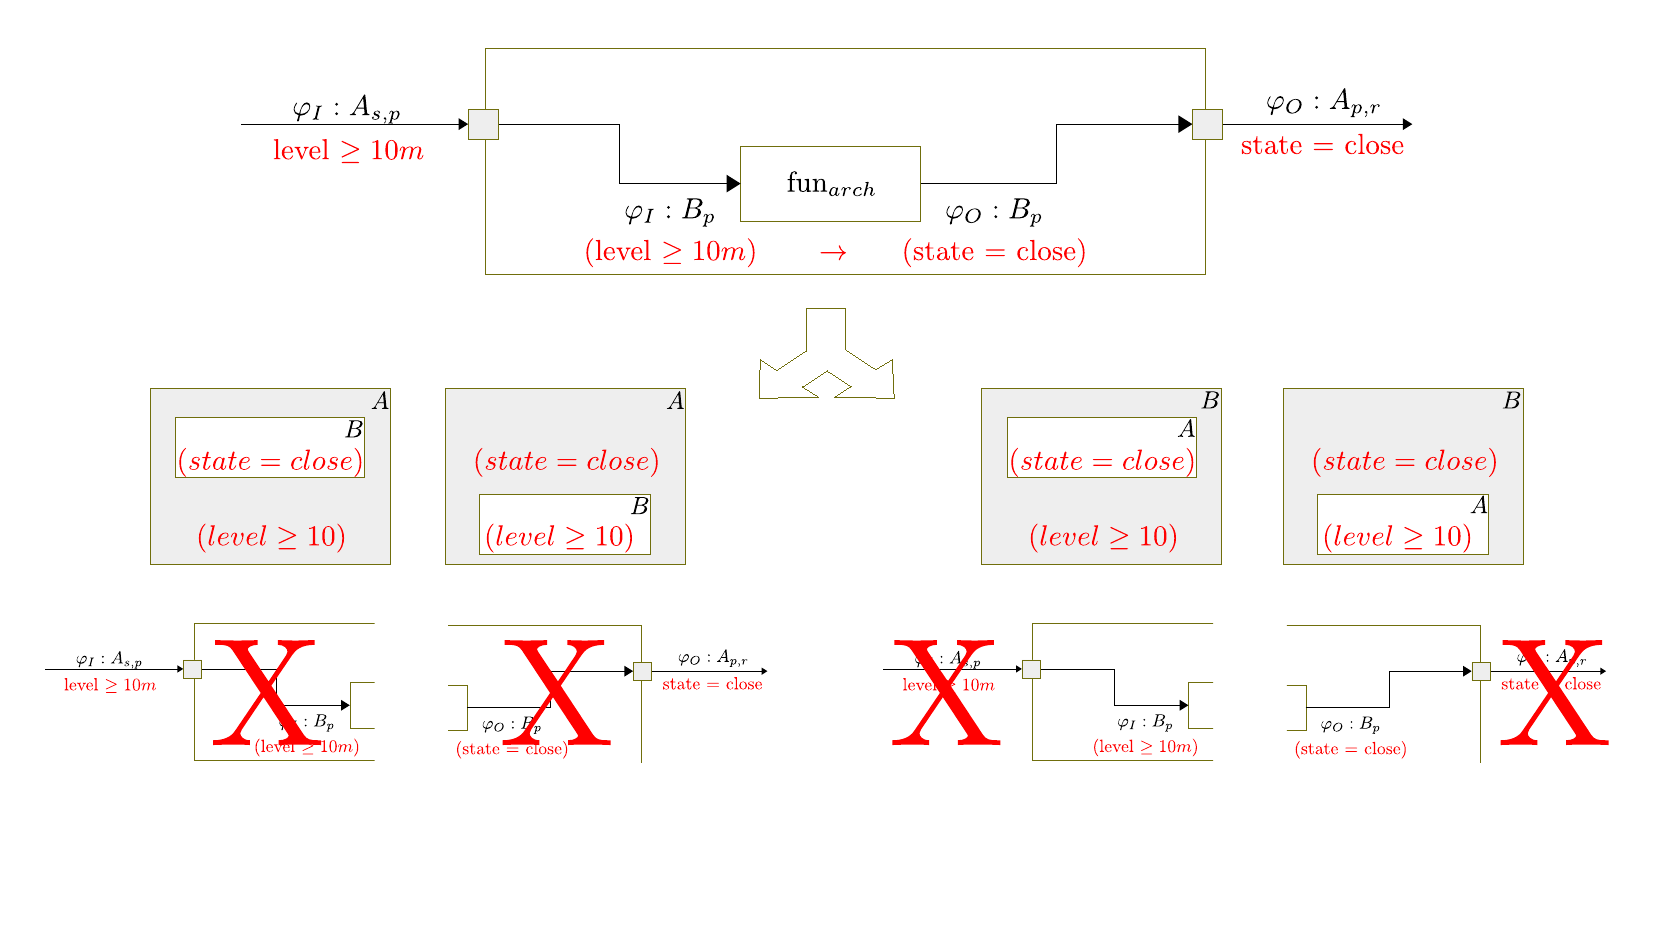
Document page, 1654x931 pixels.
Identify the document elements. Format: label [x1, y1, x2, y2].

picture [1309, 446, 1497, 478]
picture [1469, 495, 1488, 514]
picture [483, 523, 633, 553]
picture [900, 237, 1086, 269]
picture [818, 245, 847, 261]
text_box [468, 48, 1223, 275]
picture [343, 420, 363, 438]
picture [44, 622, 375, 761]
picture [785, 170, 876, 198]
picture [629, 497, 649, 515]
picture [291, 93, 401, 125]
picture [1264, 86, 1381, 119]
picture [196, 523, 345, 553]
picture [943, 197, 1043, 228]
picture [1176, 418, 1195, 437]
picture [370, 391, 389, 409]
text_box [981, 388, 1222, 565]
picture [623, 197, 716, 228]
text_box [150, 388, 391, 565]
picture [448, 625, 779, 763]
picture [1240, 133, 1404, 155]
picture [666, 391, 684, 409]
picture [1027, 523, 1177, 553]
picture [582, 237, 756, 269]
picture [1200, 391, 1219, 409]
picture [1007, 446, 1195, 478]
text_box [1283, 388, 1524, 565]
picture [1501, 391, 1521, 409]
picture [1286, 625, 1617, 763]
picture [272, 139, 424, 164]
picture [175, 446, 363, 478]
picture [471, 446, 659, 478]
text_box [445, 388, 686, 565]
picture [883, 622, 1214, 761]
picture [1322, 523, 1471, 553]
